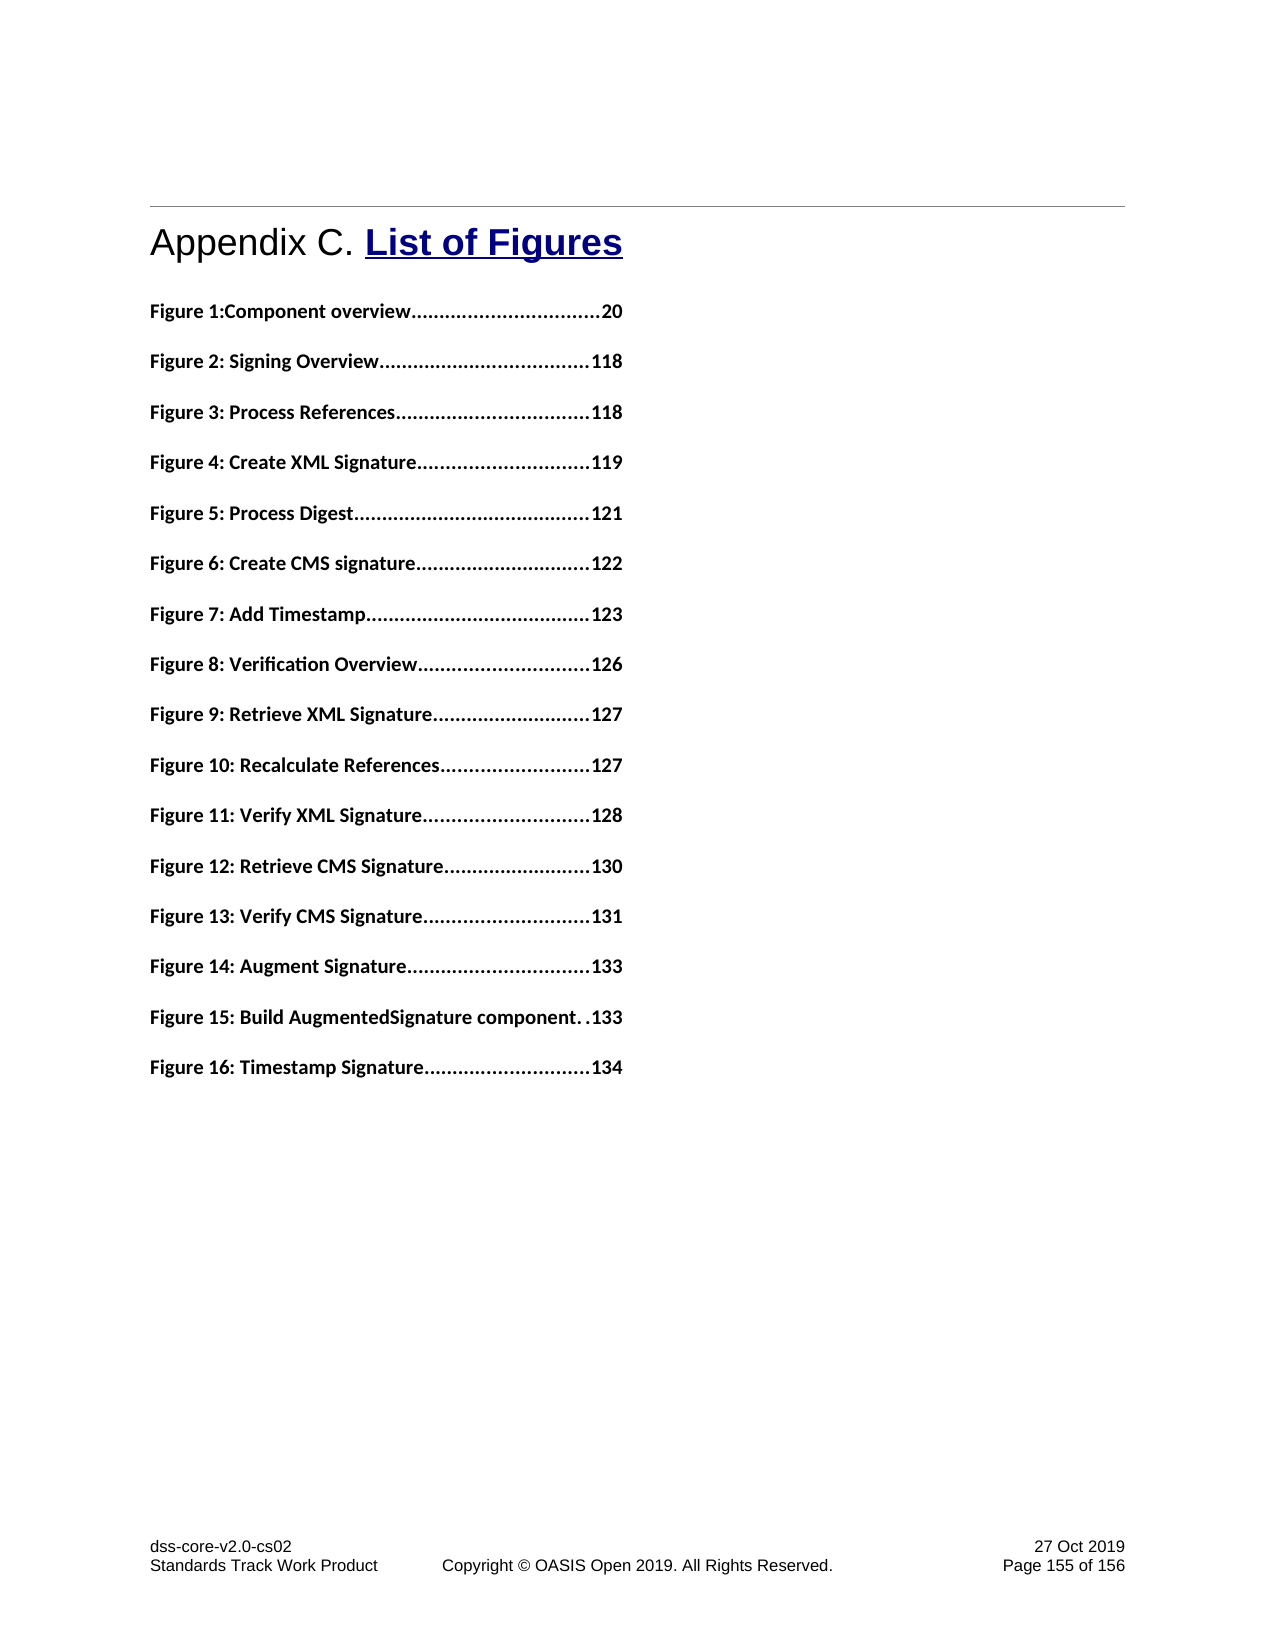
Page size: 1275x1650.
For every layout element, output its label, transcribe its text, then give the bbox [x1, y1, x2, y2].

text Figure 7: Add Timestamp 123 [150, 601, 1125, 626]
subtitle List of Figures [150, 207, 1125, 263]
text Figure 11: Verify XML Signature 128 [150, 802, 1125, 828]
text Figure 6: Create CMS signature 122 [150, 550, 1125, 576]
text Figure 1:Component overview 20 [150, 298, 1125, 324]
text Figure 4: Create XML Signature 119 [150, 449, 1125, 475]
text Figure 8: Verification Overview 126 [150, 651, 1125, 677]
text Figure 9: Retrieve XML Signature 127 [150, 702, 1125, 727]
text Figure 13: Verify CMS Signature 131 [150, 903, 1125, 929]
text Figure 10: Recalculate References 127 [150, 752, 1125, 777]
text Figure 2: Signing Overview 118 [150, 349, 1125, 374]
text Figure 15: Build AugmentedSignature component 133 [150, 1004, 1125, 1029]
text Figure 12: Retrieve CMS Signature 130 [150, 853, 1125, 878]
text Figure 14: Augment Signature 133 [150, 954, 1125, 979]
text Figure 5: Process Digest 121 [150, 500, 1125, 525]
text Figure 16: Timestamp Signature 134 [150, 1054, 1125, 1080]
text Figure 3: Process References 118 [150, 399, 1125, 424]
